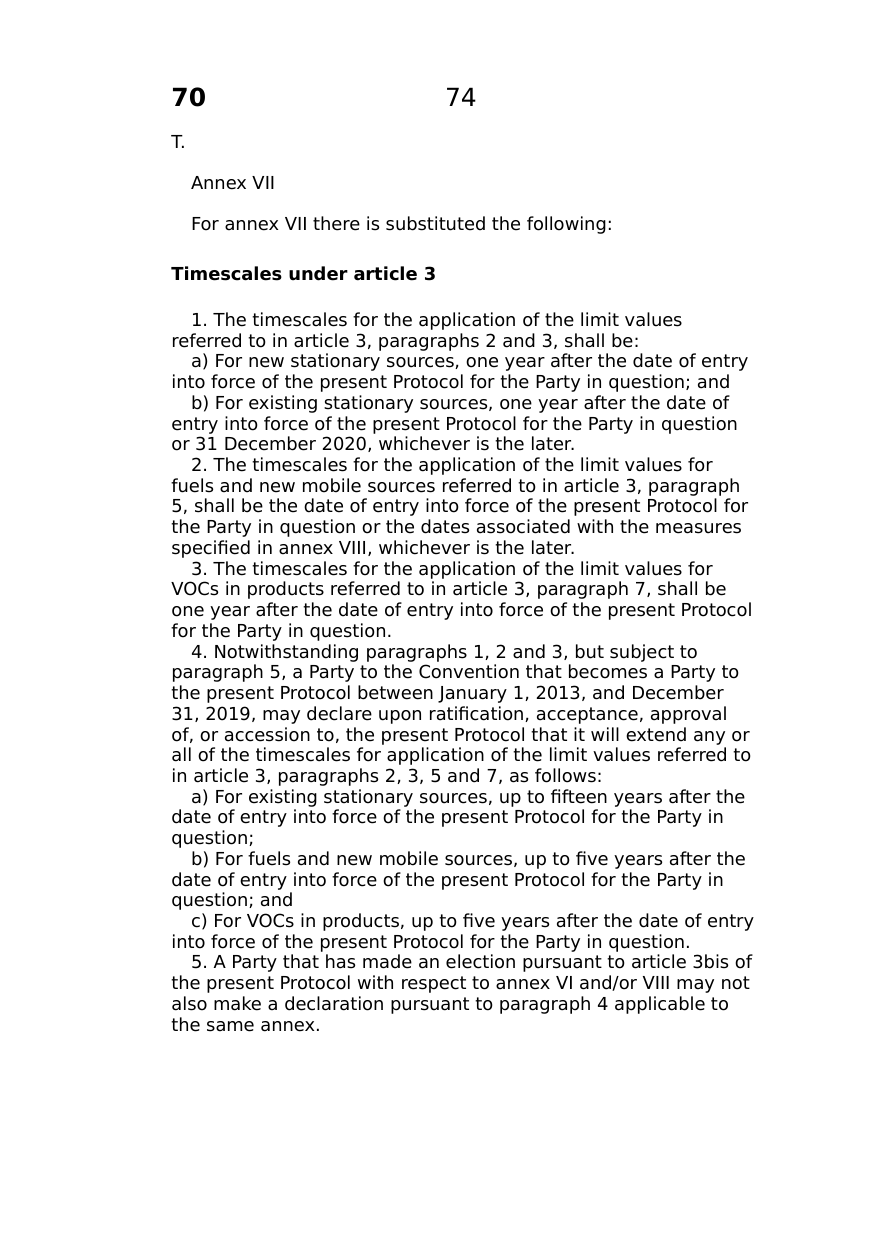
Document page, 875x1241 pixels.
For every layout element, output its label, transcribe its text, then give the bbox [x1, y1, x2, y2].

text b) For fuels and new mobile sources, up to five years after the date of entry into force of the present Protocol for the Party in question; and [171, 849, 756, 911]
text c) For VOCs in products, up to five years after the date of entry into force of the present Protocol for the Party in question. [171, 911, 756, 952]
text a) For new stationary sources, one year after the date of entry into force of the present Protocol for the Party in question; and [171, 351, 756, 393]
text 5. A Party that has made an election pursuant to article 3bis of the present Protocol with respect to annex VI and/or VIII may not also make a declaration pursuant to paragraph 4 applicable to the same annex. [171, 952, 756, 1035]
text 3. The timescales for the application of the limit values for VOCs in products referred to in article 3, paragraph 7, shall be one year after the date of entry into force of the present Protocol for the Party in question. [171, 558, 756, 641]
text 4. Notwithstanding paragraphs 1, 2 and 3, but subject to paragraph 5, a Party to the Convention that becomes a Party to the present Protocol between January 1, 2013, and December 31, 2019, may declare upon ratification, acceptance, approval of, or accession to, the present Protocol that it will extend any or all of the timescales for application of the limit values referred to in article 3, paragraphs 2, 3, 5 and 7, as follows: [171, 641, 756, 787]
text b) For existing stationary sources, one year after the date of entry into force of the present Protocol for the Party in question or 31 December 2020, whichever is the later. [171, 393, 756, 455]
subtitle Timescales under article 3 [171, 264, 756, 285]
text For annex VII there is substituted the following: [171, 213, 756, 234]
text 1. The timescales for the application of the limit values referred to in article 3, paragraphs 2 and 3, shall be: [171, 310, 756, 351]
text 2. The timescales for the application of the limit values for fuels and new mobile sources referred to in article 3, paragraph 5, shall be the date of entry into force of the present Protocol for the Party in question or the dates associated with the measures specified in annex VIII, whichever is the later. [171, 455, 756, 558]
text Annex VII [171, 173, 756, 193]
text T. [171, 132, 756, 153]
text a) For existing stationary sources, up to fifteen years after the date of entry into force of the present Protocol for the Party in question; [171, 787, 756, 849]
